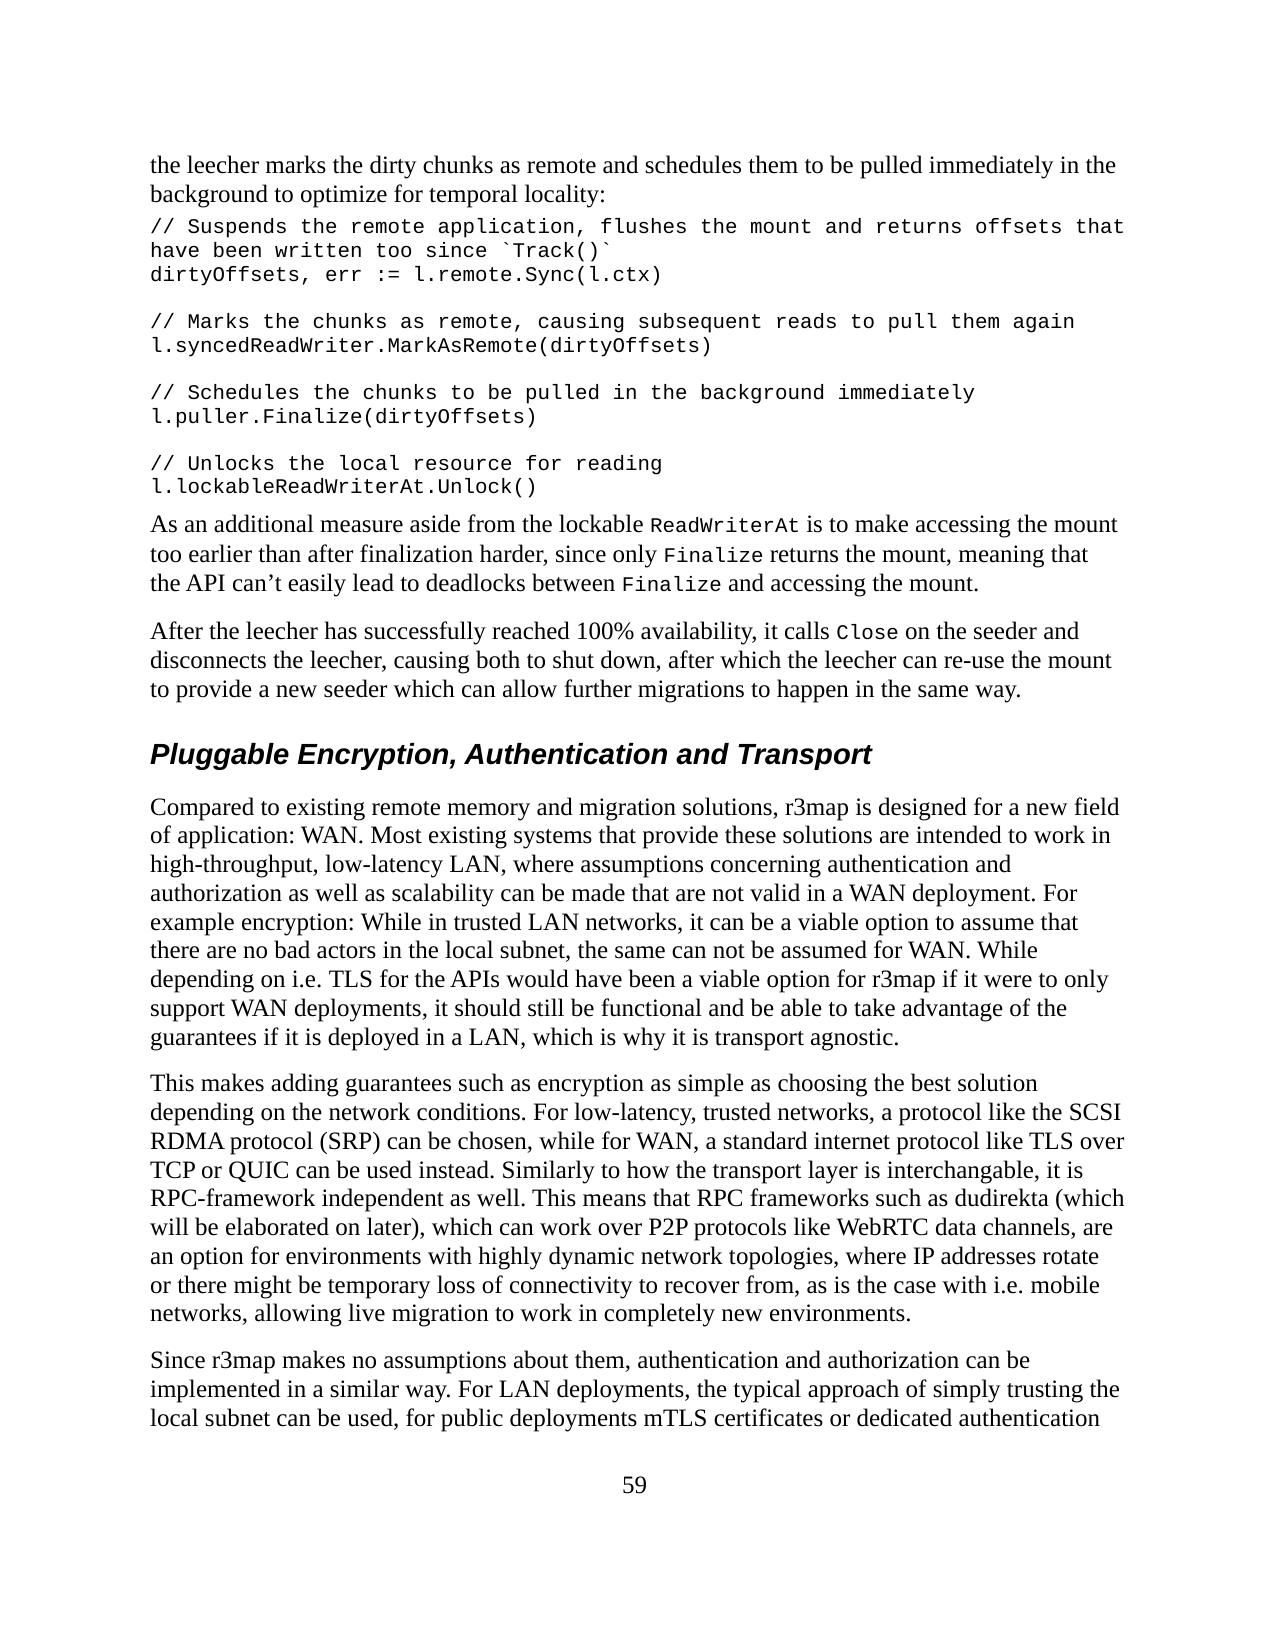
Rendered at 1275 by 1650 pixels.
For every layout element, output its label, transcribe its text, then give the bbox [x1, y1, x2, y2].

text After the leecher has successfully reached 100% availability, it calls Close on the seeder and disconnects the leecher, causing both to shut down, after which the leecher can re-use the mount to provide a new seeder which can allow further migrations to happen in the same way. [150, 616, 1125, 703]
text Since r3map makes no assumptions about them, authentication and authorization can be implemented in a similar way. For LAN deployments, the typical approach of simply trusting the local subnet can be used, for public deployments mTLS certificates or dedicated authentication [150, 1345, 1125, 1431]
text l.syncedReadWriter.MarkAsRemote(dirtyOffsets) [150, 335, 1125, 358]
text This makes adding guarantees such as encryption as simple as choosing the best solution depending on the network conditions. For low-latency, trusted networks, a protocol like the SCSI RDMA protocol (SRP) can be chosen, while for WAN, a standard internet protocol like TLS over TCP or QUIC can be used instead. Similarly to how the transport layer is interchangable, it is RPC-framework independent as well. This means that RPC frameworks such as dudirekta (which will be elaborated on later), which can work over P2P protocols like WebRTC data channels, are an option for environments with highly dynamic network topologies, where IP addresses rotate or there might be temporary loss of connectivity to recover from, as is the case with i.e. mobile networks, allowing live migration to work in completely new environments. [150, 1068, 1125, 1327]
text // Unlocks the local resource for reading [150, 453, 1125, 477]
text l.lockableReadWriterAt.Unlock() [150, 477, 1125, 500]
text // Schedules the chunks to be pulled in the background immediately [150, 382, 1125, 406]
subtitle Pluggable Encryption, Authentication and Transport [150, 737, 1125, 770]
text dirtyOffsets, err := l.remote.Sync(l.ctx) [150, 264, 1125, 287]
text // Marks the chunks as remote, causing subsequent reads to pull them again [150, 311, 1125, 335]
text l.puller.Finalize(dirtyOffsets) [150, 406, 1125, 429]
text As an additional measure aside from the lockable ReadWriterAt is to make accessing the mount too earlier than after finalization harder, since only Finalize returns the mount, meaning that the API can’t easily lead to deadlocks between Finalize and accessing the mount. [150, 509, 1125, 598]
text Compared to existing remote memory and migration solutions, r3map is designed for a new field of application: WAN. Most existing systems that provide these solutions are intended to work in high-throughput, low-latency LAN, where assumptions concerning authentication and authorization as well as scalability can be made that are not valid in a WAN deployment. For example encryption: While in trusted LAN networks, it can be a viable option to assume that there are no bad actors in the local subnet, the same can not be assumed for WAN. While depending on i.e. TLS for the APIs would have been a viable option for r3map if it were to only support WAN deployments, it should still be functional and be able to take advantage of the guarantees if it is deployed in a LAN, which is why it is transport agnostic. [150, 792, 1125, 1051]
text the leecher marks the dirty chunks as remote and schedules them to be pulled immediately in the background to optimize for temporal locality: [150, 150, 1125, 207]
text // Suspends the remote application, flushes the mount and returns offsets that have been written too since `Track()` [150, 216, 1125, 264]
